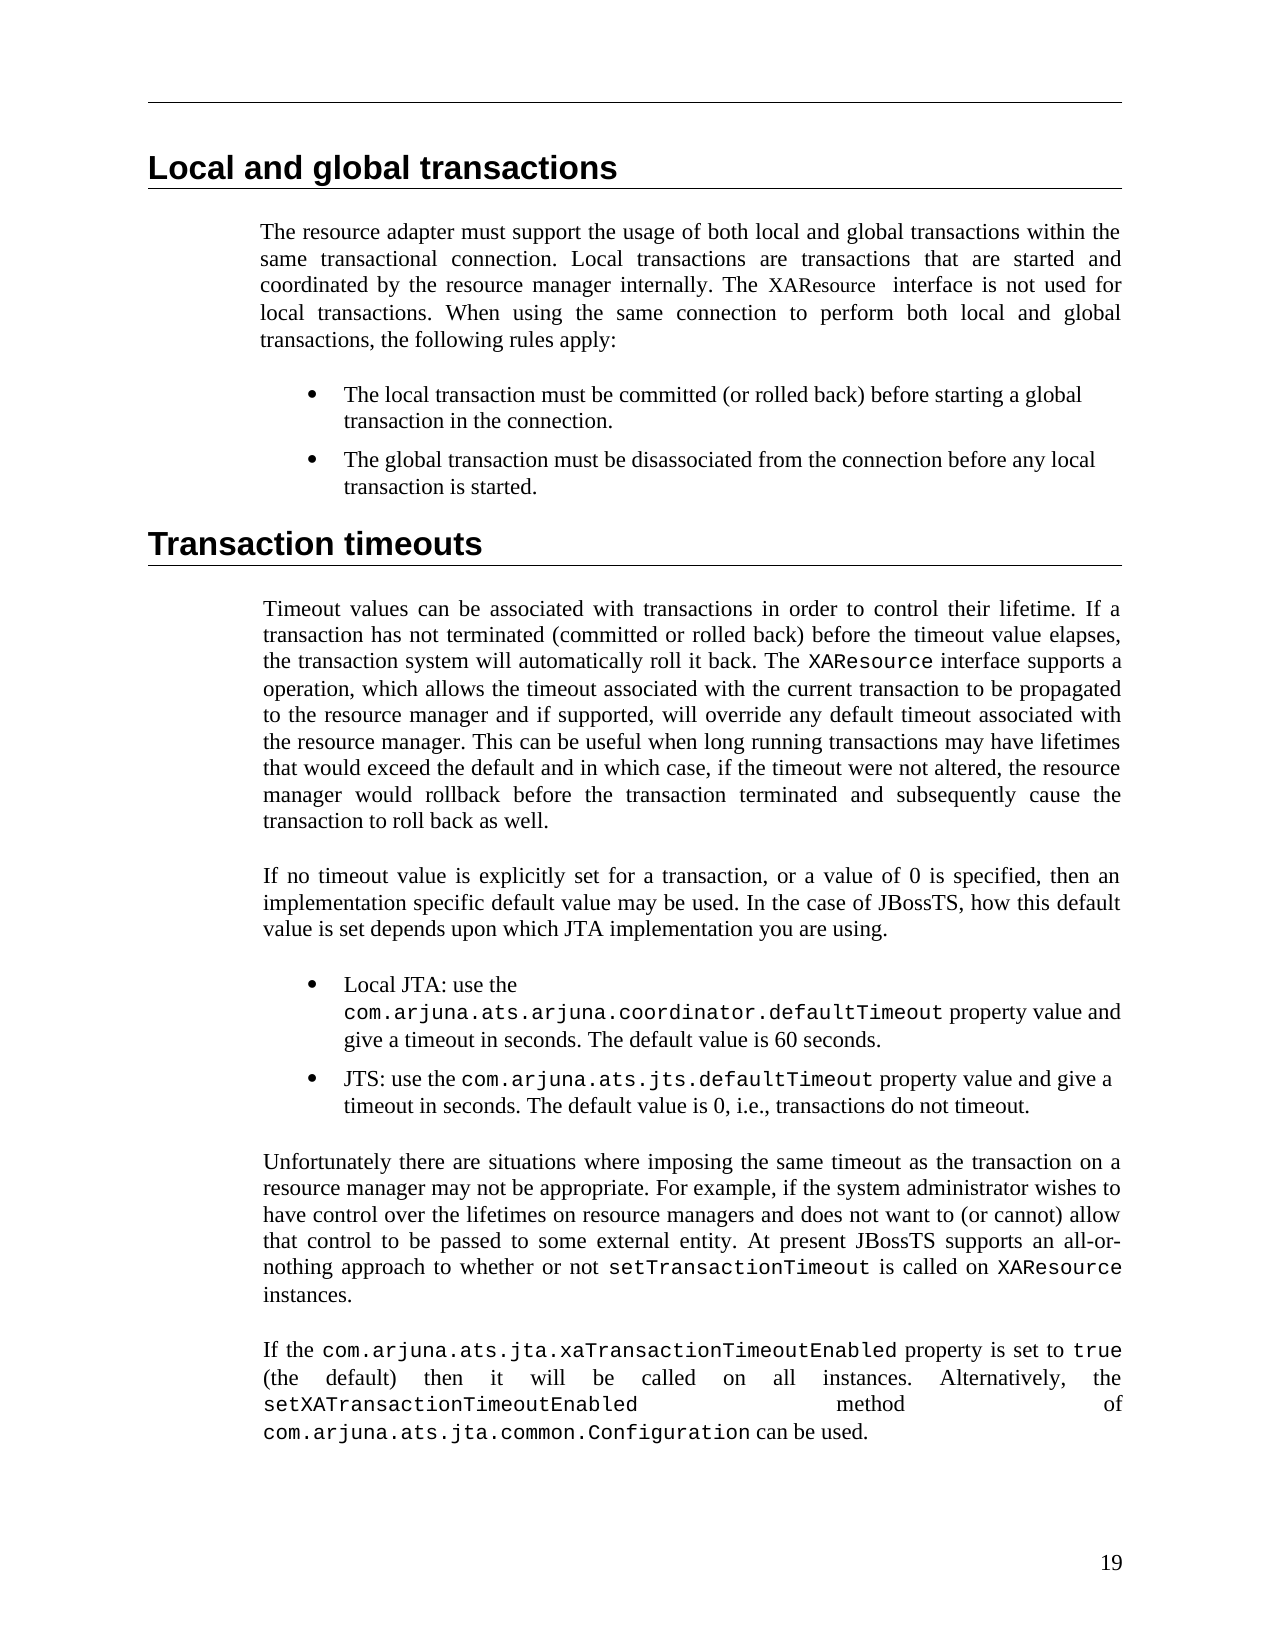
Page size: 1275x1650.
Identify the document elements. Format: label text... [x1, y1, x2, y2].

text If the com.arjuna.ats.jta.xaTransactionTimeoutEnabled property is set to true (the default) then it will be called on all instances. Alternatively, the setXATransactionTimeoutEnabled method of com.arjuna.ats.jta.common.Configuration can be used. [263, 1336, 1122, 1446]
text Timeout values can be associated with transactions in order to control their lifetime. If a transaction has not terminated (committed or rolled back) before the timeout value elapses, the transaction system will automatically roll it back. The XAResource interface supports a operation, which allows the timeout associated with the current transaction to be propagated to the resource manager and if supported, will override any default timeout associated with the resource manager. This can be useful when long running transactions may have lifetimes that would exceed the default and in which case, if the timeout were not altered, the resource manager would rollback before the transaction terminated and subsequently cause the transaction to roll back as well. [263, 595, 1122, 833]
subtitle Transaction timeouts [148, 524, 1122, 565]
list JTS: use the com.arjuna.ats.jts.defaultTimeout property value and give a timeout in seconds. The default value is 0, i.e., transactions do not timeout. [308, 1065, 1122, 1119]
text Unfortunately there are situations where imposing the same timeout as the transaction on a resource manager may not be appropriate. For example, if the system administrator wishes to have control over the lifetimes on resource managers and does not want to (or cannot) allow that control to be passed to some external entity. At present JBossTS supports an all-or-nothing approach to whether or not setTransactionTimeout is called on XAResource instances. [263, 1148, 1122, 1307]
text The resource adapter must support the usage of both local and global transactions within the same transactional connection. Local transactions are transactions that are started and coordinated by the resource manager internally. The XAResource interface is not used for local transactions. When using the same connection to perform both local and global transactions, the following rules apply: [260, 218, 1122, 352]
list Local JTA: use the com.arjuna.ats.arjuna.coordinator.defaultTimeout property value and give a timeout in seconds. The default value is 60 seconds. [308, 971, 1122, 1052]
list The global transaction must be disassociated from the connection before any local transaction is started. [308, 446, 1122, 499]
list The local transaction must be committed (or rolled back) before starting a global transaction in the connection. [308, 381, 1122, 434]
subtitle Local and global transactions [148, 148, 1122, 188]
text If no timeout value is explicitly set for a transaction, or a value of 0 is specified, then an implementation specific default value may be used. In the case of JBossTS, how this default value is set depends upon which JTA implementation you are using. [263, 862, 1122, 942]
